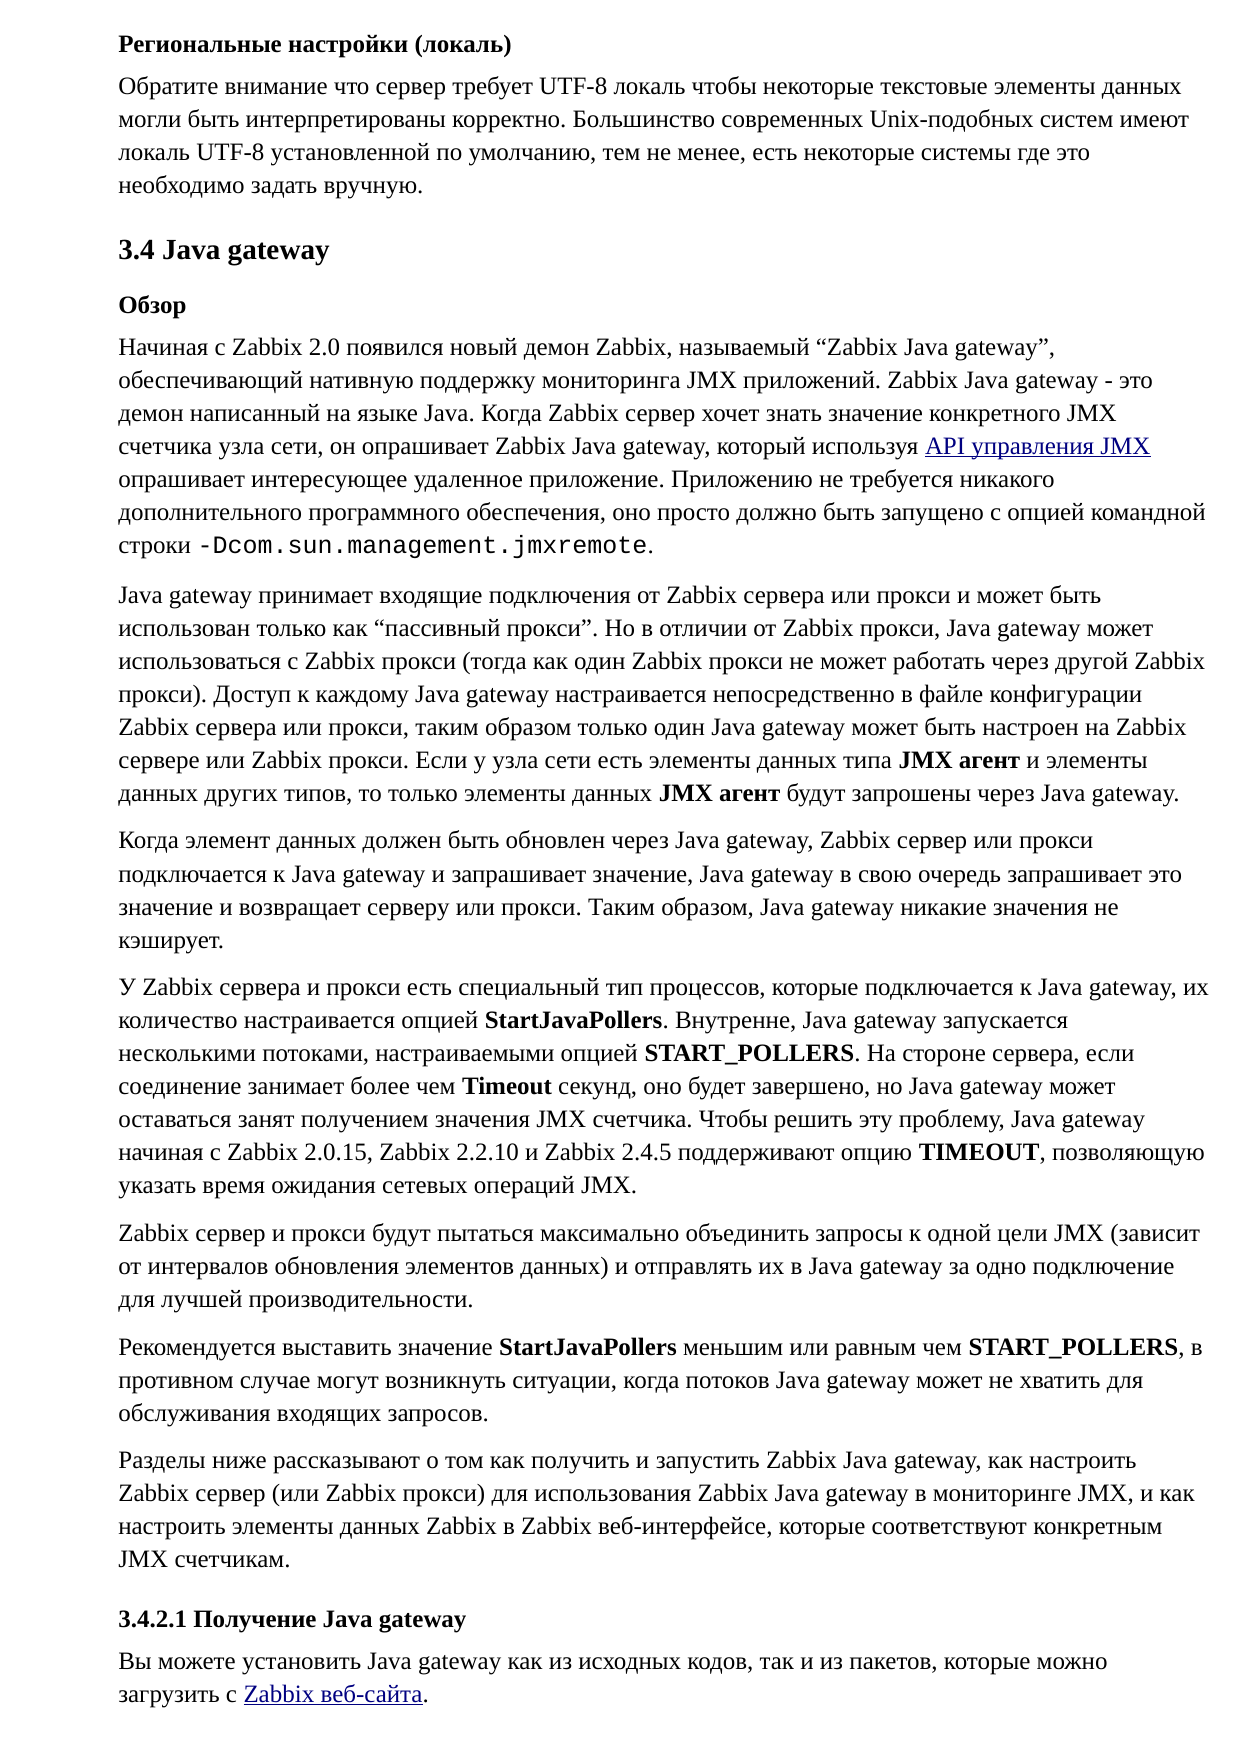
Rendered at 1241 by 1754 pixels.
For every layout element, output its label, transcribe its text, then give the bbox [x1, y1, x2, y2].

text Zabbix сервер и прокси будут пытаться максимально объединить запросы к одной цели JMX (зависит от интервалов обновления элементов данных) и отправлять их в Java gateway за одно подключение для лучшей производительности. [118, 1218, 1211, 1313]
subtitle Региональные настройки (локаль) [118, 29, 1211, 58]
text У Zabbix сервера и прокси есть специальный тип процессов, которые подключается к Java gateway, их количество настраивается опцией StartJavaPollers. Внутренне, Java gateway запускается несколькими потоками, настраиваемыми опцией START_POLLERS. На стороне сервера, если соединение занимает более чем Timeout секунд, оно будет завершено, но Java gateway может оставаться занят получением значения JMX счетчика. Чтобы решить эту проблему, Java gateway начиная с Zabbix 2.0.15, Zabbix 2.2.10 и Zabbix 2.4.5 поддерживают опцию TIMEOUT, позволяющую указать время ожидания сетевых операций JMX. [118, 972, 1211, 1199]
text Рекомендуется выставить значение StartJavaPollers меньшим или равным чем START_POLLERS, в противном случае могут возникнуть ситуации, когда потоков Java gateway может не хватить для обслуживания входящих запросов. [118, 1332, 1211, 1426]
subtitle 3.4.2.1 Получение Java gateway [118, 1604, 1211, 1633]
text Java gateway принимает входящие подключения от Zabbix сервера или прокси и может быть использован только как “пассивный прокси”. Но в отличии от Zabbix прокси, Java gateway может использоваться с Zabbix прокси (тогда как один Zabbix прокси не может работать через другой Zabbix прокси). Доступ к каждому Java gateway настраивается непосредственно в файле конфигурации Zabbix сервера или прокси, таким образом только один Java gateway может быть настроен на Zabbix сервере или Zabbix прокси. Если у узла сети есть элементы данных типа JMX агент и элементы данных других типов, то только элементы данных JMX агент будут запрошены через Java gateway. [118, 580, 1211, 807]
text Начиная с Zabbix 2.0 появился новый демон Zabbix, называемый “Zabbix Java gateway”, обеспечивающий нативную поддержку мониторинга JMX приложений. Zabbix Java gateway - это демон написанный на языке Java. Когда Zabbix сервер хочет знать значение конкретного JMX счетчика узла сети, он опрашивает Zabbix Java gateway, который используя API управления JMX опрашивает интересующее удаленное приложение. Приложению не требуется никакого дополнительного программного обеспечения, оно просто должно быть запущено с опцией командной строки -Dcom.sun.management.jmxremote. [118, 332, 1211, 561]
subtitle Обзор [118, 291, 1211, 319]
text Когда элемент данных должен быть обновлен через Java gateway, Zabbix сервер или прокси подключается к Java gateway и запрашивает значение, Java gateway в свою очередь запрашивает это значение и возвращает серверу или прокси. Таким образом, Java gateway никакие значения не кэширует. [118, 826, 1211, 953]
text Разделы ниже рассказывают о том как получить и запустить Zabbix Java gateway, как настроить Zabbix сервер (или Zabbix прокси) для использования Zabbix Java gateway в мониторинге JMX, и как настроить элементы данных Zabbix в Zabbix веб-интерфейсе, которые соответствуют конкретным JMX счетчикам. [118, 1445, 1211, 1573]
subtitle 3.4 Java gateway [118, 232, 1211, 266]
text Вы можете установить Java gateway как из исходных кодов, так и из пакетов, которые можно загрузить с Zabbix веб-сайта. [118, 1646, 1211, 1707]
text Обратите внимание что сервер требует UTF-8 локаль чтобы некоторые текстовые элементы данных могли быть интерпретированы корректно. Большинство современных Unix-подобных систем имеют локаль UTF-8 установленной по умолчанию, тем не менее, есть некоторые системы где это необходимо задать вручную. [118, 71, 1211, 198]
